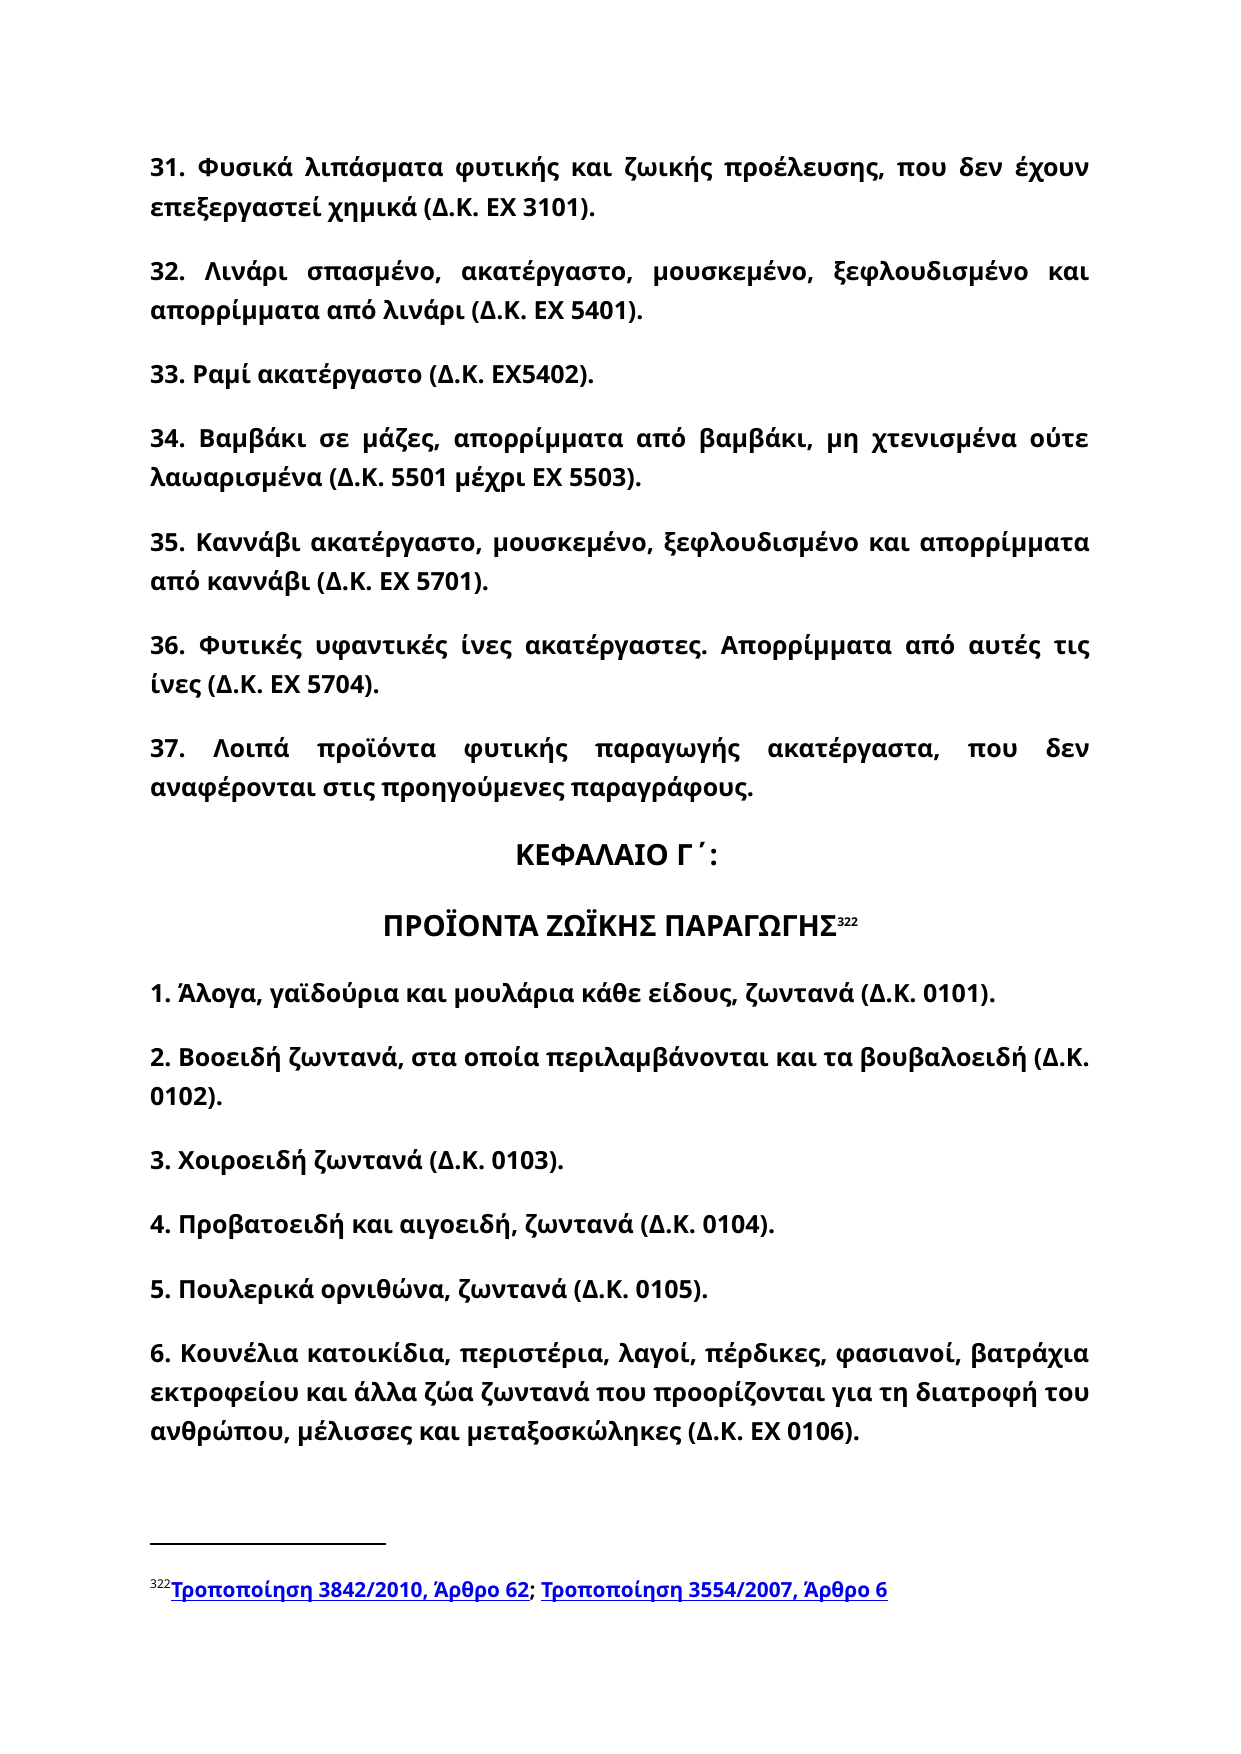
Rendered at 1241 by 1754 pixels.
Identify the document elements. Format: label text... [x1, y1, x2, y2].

text 3. Χοιροειδή ζωντανά (Δ.Κ. 0103). [150, 1143, 1090, 1177]
text 31. Φυσικά λιπάσματα φυτικής και ζωικής προέλευσης, που δεν έχουν επεξεργαστεί χημικά (Δ.Κ. ΕΧ 3101). [150, 150, 1090, 223]
text 33. Ραμί ακατέργαστο (Δ.Κ. ΕΧ5402). [150, 357, 1090, 391]
text Τροποποίηση 3842/2010, Άρθρο 62; Τροποποίηση 3554/2007, Άρθρο 6 [150, 1576, 1090, 1604]
text 35. Καννάβι ακατέργαστο, μουσκεμένο, ξεφλουδισμένο και απορρίμματα από καννάβι (Δ.Κ. ΕΧ 5701). [150, 524, 1090, 597]
text 6. Κουνέλια κατοικίδια, περιστέρια, λαγοί, πέρδικες, φασιανοί, βατράχια εκτροφείου και άλλα ζώα ζωντανά που προορίζονται για τη διατροφή του ανθρώπου, μέλισ­σες και μεταξοσκώληκες (Δ.Κ. ΕΧ 0106). [150, 1335, 1090, 1448]
subtitle ΚΕΦΑΛΑΙΟ Γ΄: [150, 834, 1090, 874]
text 34. Βαμβάκι σε μάζες, απορρίμματα από βαμβάκι, μη χτενισμένα ούτε λαωαρισμένα (Δ.Κ. 5501 μέχρι ΕΧ 5503). [150, 421, 1090, 494]
text 37. Λοιπά προϊόντα φυτικής παραγωγής ακατέργαστα, που δεν αναφέρονται στις προηγούμενες παραγράφους. [150, 731, 1090, 804]
text 32. Λινάρι σπασμένο, ακατέργαστο, μουσκεμένο, ξεφλουδισμένο και απορρίμματα από λινάρι (Δ.Κ. ΕΧ 5401). [150, 253, 1090, 327]
text 1. Άλογα, γαϊδούρια και μουλάρια κάθε είδους, ζωντανά (Δ.Κ. 0101). [150, 975, 1090, 1009]
text 2. Βοοειδή ζωντανά, στα οποία περιλαμβάνονται και τα βουβαλοειδή (Δ.Κ. 0102). [150, 1039, 1090, 1113]
text 36. Φυτικές υφαντικές ίνες ακατέργαστες. Απορρίμματα από αυτές τις ίνες (Δ.Κ. ΕΧ 5704). [150, 627, 1090, 701]
text 5. Πουλερικά ορνιθώνα, ζωντανά (Δ.Κ. 0105). [150, 1271, 1090, 1305]
subtitle ΠΡΟΪΟΝΤΑ ΖΩΪΚΗΣ ΠΑΡΑΓΩΓΗΣ [150, 905, 1090, 944]
text 4. Προβατοειδή και αιγοειδή, ζωντανά (Δ.Κ. 0104). [150, 1207, 1090, 1241]
